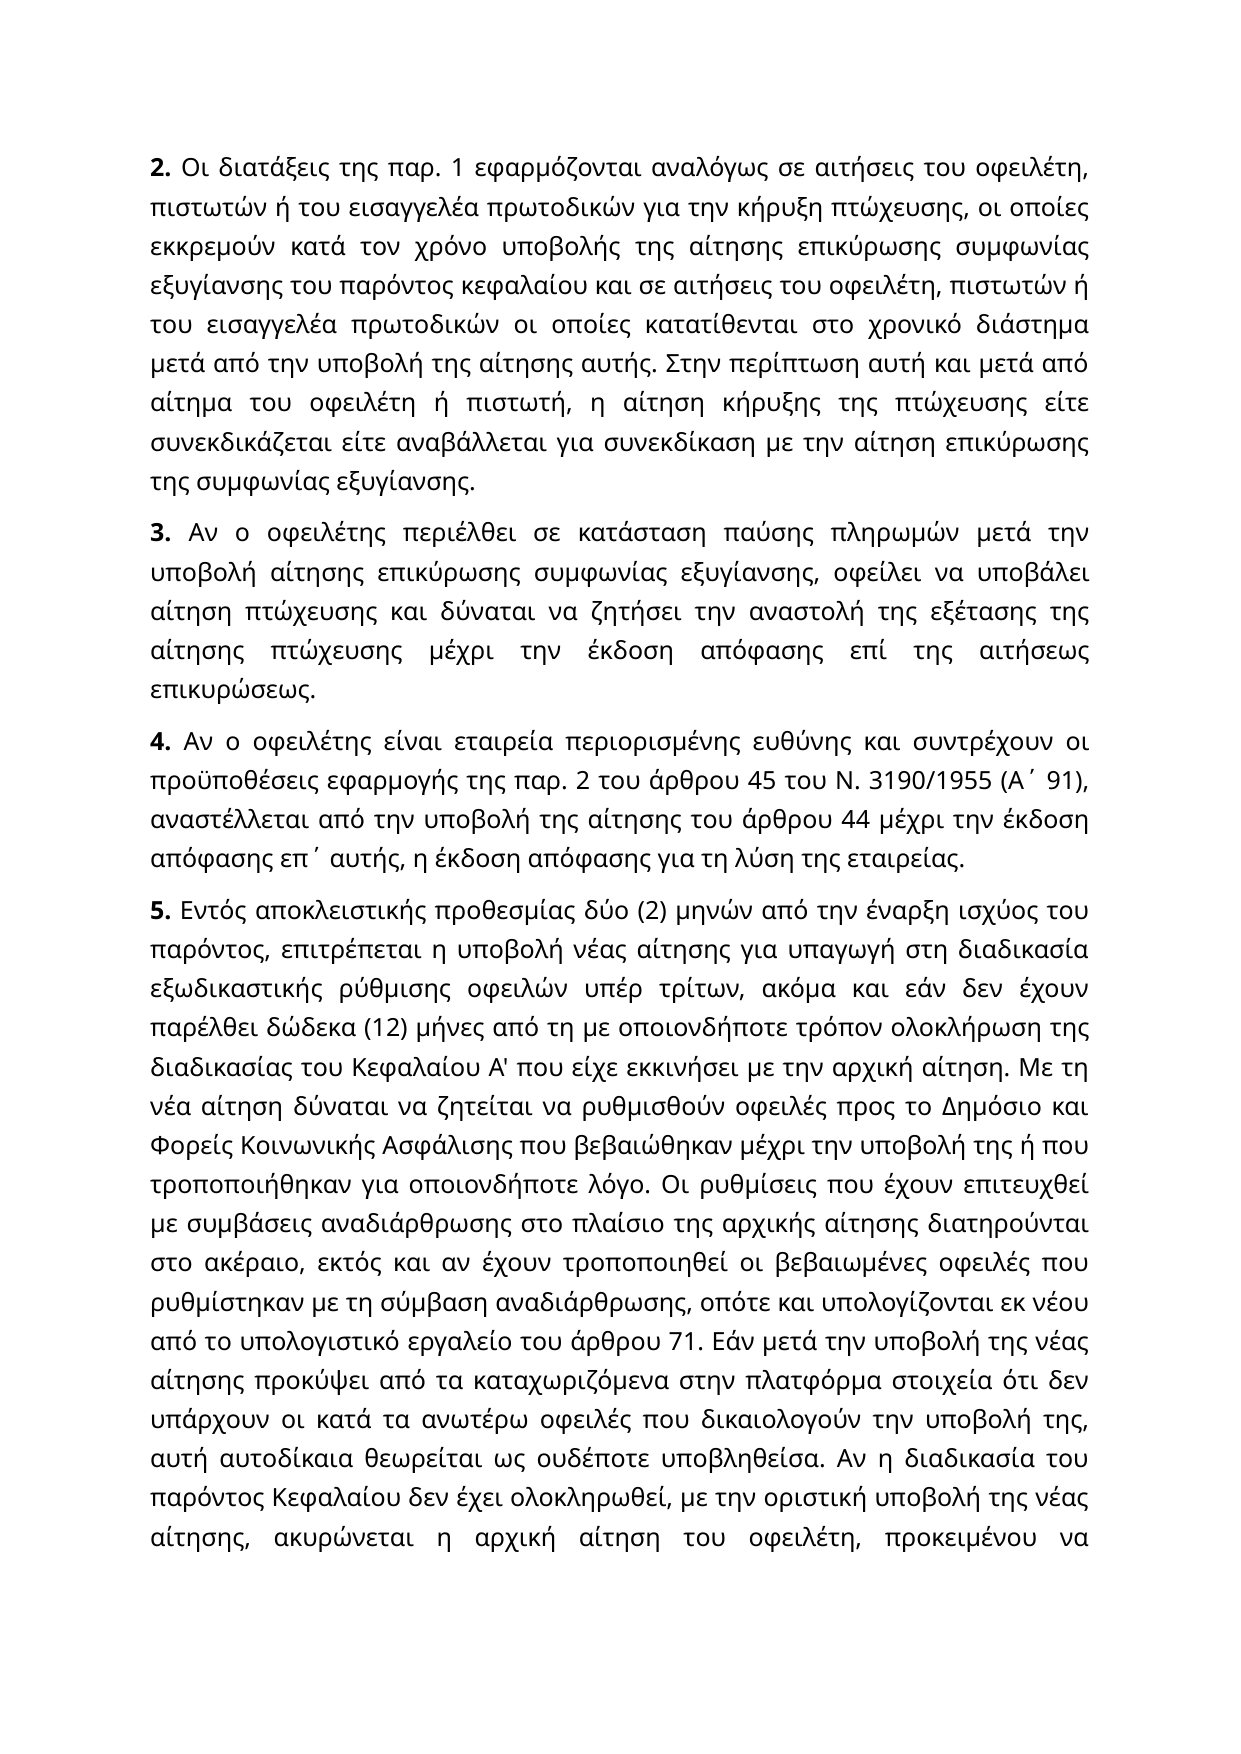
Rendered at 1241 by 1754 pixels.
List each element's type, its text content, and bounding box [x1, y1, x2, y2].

text 2. Οι διατάξεις της παρ. 1 εφαρμόζονται αναλόγως σε αιτήσεις του οφειλέτη, πιστωτών ή του εισαγγελέα πρωτοδικών για την κήρυξη πτώχευσης, οι οποίες εκκρεμούν κατά τον χρόνο υποβολής της αίτησης επικύρωσης συμφωνίας εξυγίανσης του παρόντος κεφαλαίου και σε αιτήσεις του οφειλέτη, πιστωτών ή του εισαγγελέα πρωτοδικών οι οποίες κατατίθενται στο χρονικό διάστημα μετά από την υποβολή της αίτησης αυτής. Στην περίπτωση αυτή και μετά από αίτημα του οφειλέτη ή πιστωτή, η αίτηση κήρυξης της πτώχευσης είτε συνεκδικάζεται είτε αναβάλλεται για συνεκδίκαση με την αίτηση επικύρωσης της συμφωνίας εξυγίανσης. [150, 150, 1090, 497]
text 5. Εντός αποκλειστικής προθεσμίας δύο (2) μηνών από την έναρξη ισχύος του παρόντος, επιτρέπεται η υποβολή νέας αίτησης για υπαγωγή στη διαδικασία εξωδικαστικής ρύθμισης οφειλών υπέρ τρίτων, ακόμα και εάν δεν έχουν παρέλθει δώδεκα (12) μήνες από τη με οποιονδήποτε τρόπον ολοκλήρωση της διαδικασίας του Κεφαλαίου Α' που είχε εκκινήσει με την αρχική αίτηση. Με τη νέα αίτηση δύναται να ζητείται να ρυθμισθούν οφειλές προς το Δημόσιο και Φορείς Κοινωνικής Ασφάλισης που βεβαιώθηκαν μέχρι την υποβολή της ή που τροποποιήθηκαν για οποιονδήποτε λόγο. Οι ρυθμίσεις που έχουν επιτευχθεί με συμβάσεις αναδιάρθρωσης στο πλαίσιο της αρχικής αίτησης διατηρούνται στο ακέραιο, εκτός και αν έχουν τροποποιηθεί οι βεβαιωμένες οφειλές που ρυθμίστηκαν με τη σύμβαση αναδιάρθρωσης, οπότε και υπολογίζονται εκ νέου από το υπολογιστικό εργαλείο του άρθρου 71. Εάν μετά την υποβολή της νέας αίτησης προκύψει από τα καταχωριζόμενα στην πλατφόρμα στοιχεία ότι δεν υπάρχουν οι κατά τα ανωτέρω οφειλές που δικαιολογούν την υποβολή της, αυτή αυτοδίκαια θεωρείται ως ουδέποτε υποβληθείσα. Αν η διαδικασία του παρόντος Κεφαλαίου δεν έχει ολοκληρωθεί, με την οριστική υποβολή της νέας αίτησης, ακυρώνεται η αρχική αίτηση του οφειλέτη, προκειμένου να [150, 892, 1090, 1553]
text 3. Αν ο οφειλέτης περιέλθει σε κατάσταση παύσης πληρωμών μετά την υποβολή αίτησης επικύρωσης συμφωνίας εξυγίανσης, οφείλει να υποβάλει αίτηση πτώχευσης και δύναται να ζητήσει την αναστολή της εξέτασης της αίτησης πτώχευσης μέχρι την έκδοση απόφασης επί της αιτήσεως επικυρώσεως. [150, 515, 1090, 706]
text 4. Αν ο οφειλέτης είναι εταιρεία περιορισμένης ευθύνης και συντρέχουν οι προϋποθέσεις εφαρμογής της παρ. 2 του άρθρου 45 του Ν. 3190/1955 (Α΄ 91), αναστέλλεται από την υποβολή της αίτησης του άρθρου 44 μέχρι την έκδοση απόφασης επ΄ αυτής, η έκδοση απόφασης για τη λύση της εταιρείας. [150, 723, 1090, 875]
